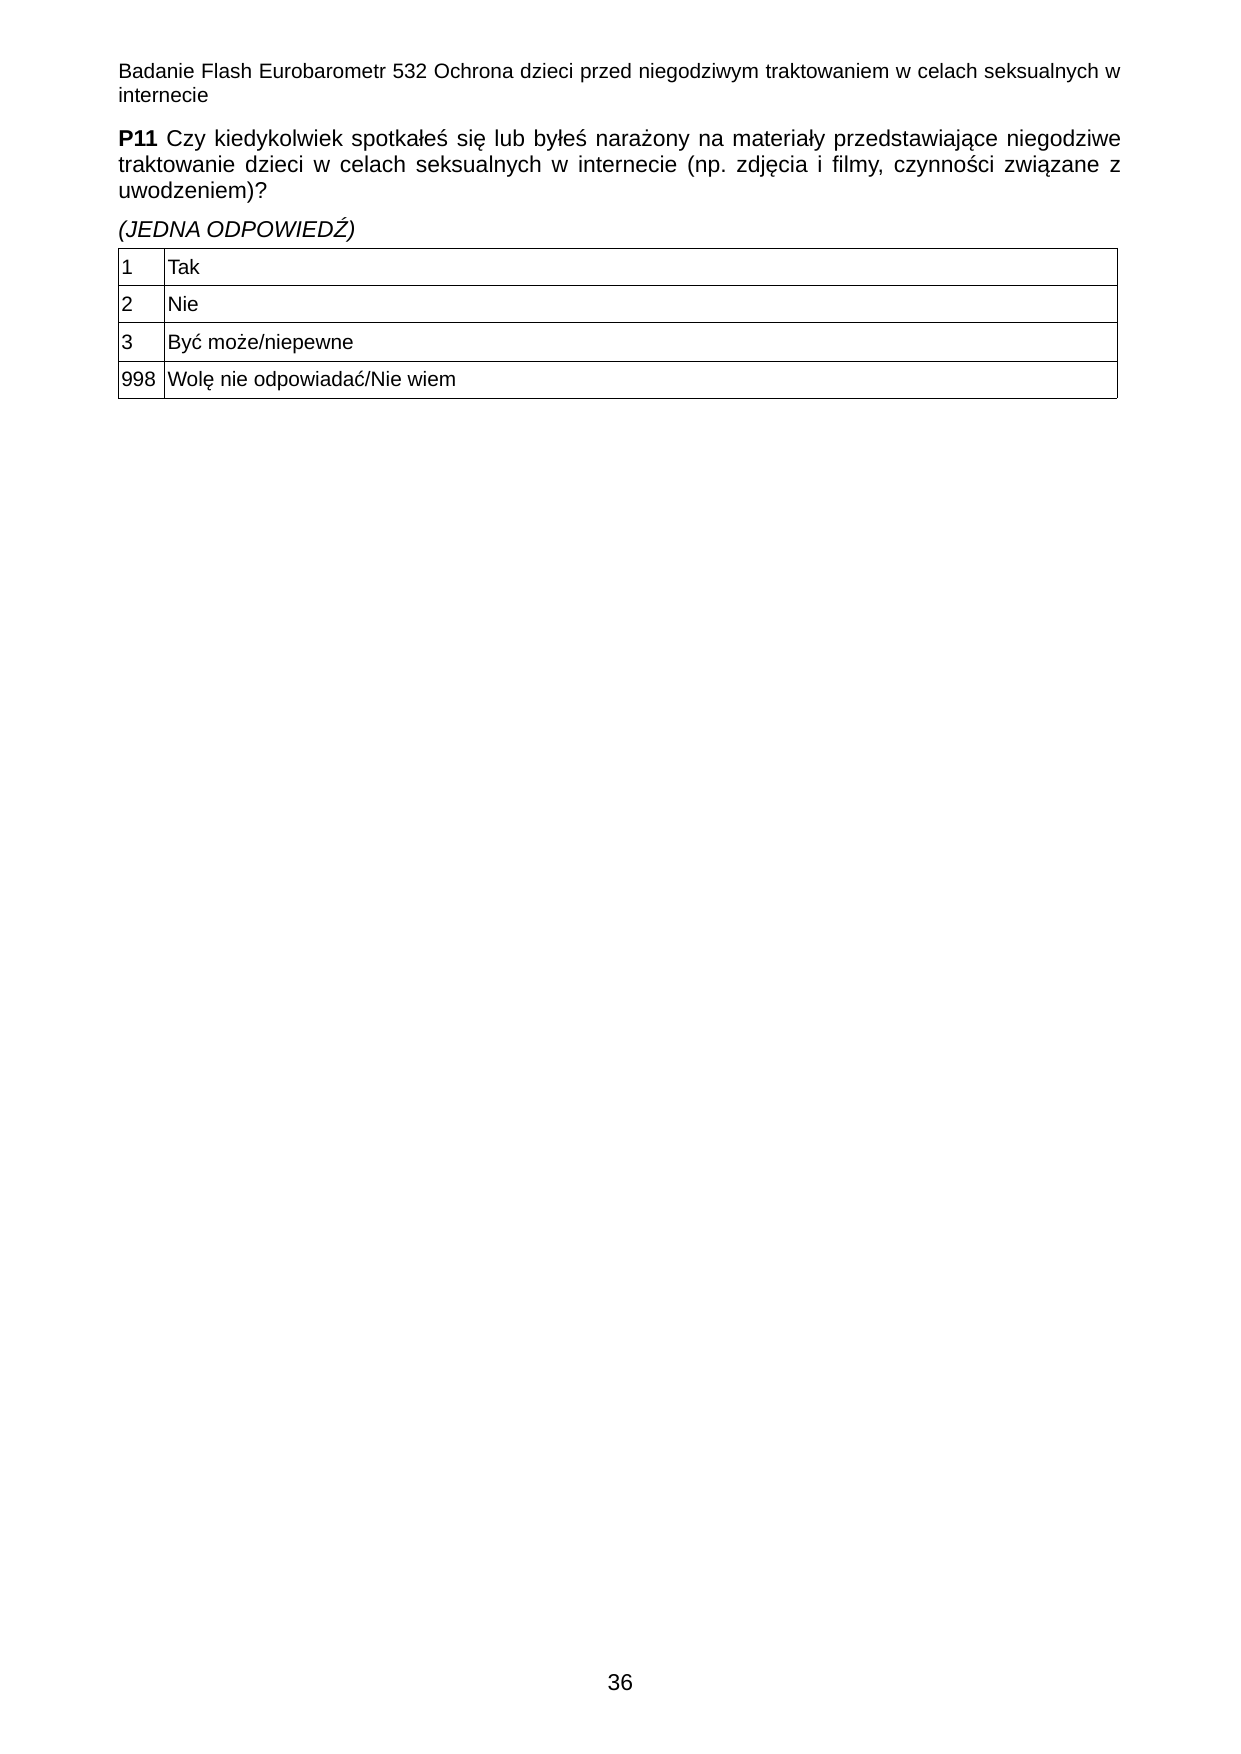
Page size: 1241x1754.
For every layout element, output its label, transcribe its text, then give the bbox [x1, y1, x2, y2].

table_cell Być może/niepewne [165, 323, 1117, 361]
table_cell Nie [165, 286, 1117, 322]
table_cell 2 [119, 286, 164, 322]
text P11 Czy kiedykolwiek spotkałeś się lub byłeś narażony na materiały przedstawiające niegodziwe traktowanie dzieci w celach seksualnych w internecie (np. zdjęcia i filmy, czynności związane z uwodzeniem)? [118, 125, 1122, 204]
text (JEDNA ODPOWIEDŹ) [118, 216, 1122, 242]
table_cell 3 [119, 323, 164, 361]
table_header Tak [165, 249, 1117, 285]
table_header 1 [119, 249, 164, 285]
table_cell Wolę nie odpowiadać/Nie wiem [165, 362, 1117, 398]
table_cell 998 [119, 362, 164, 398]
